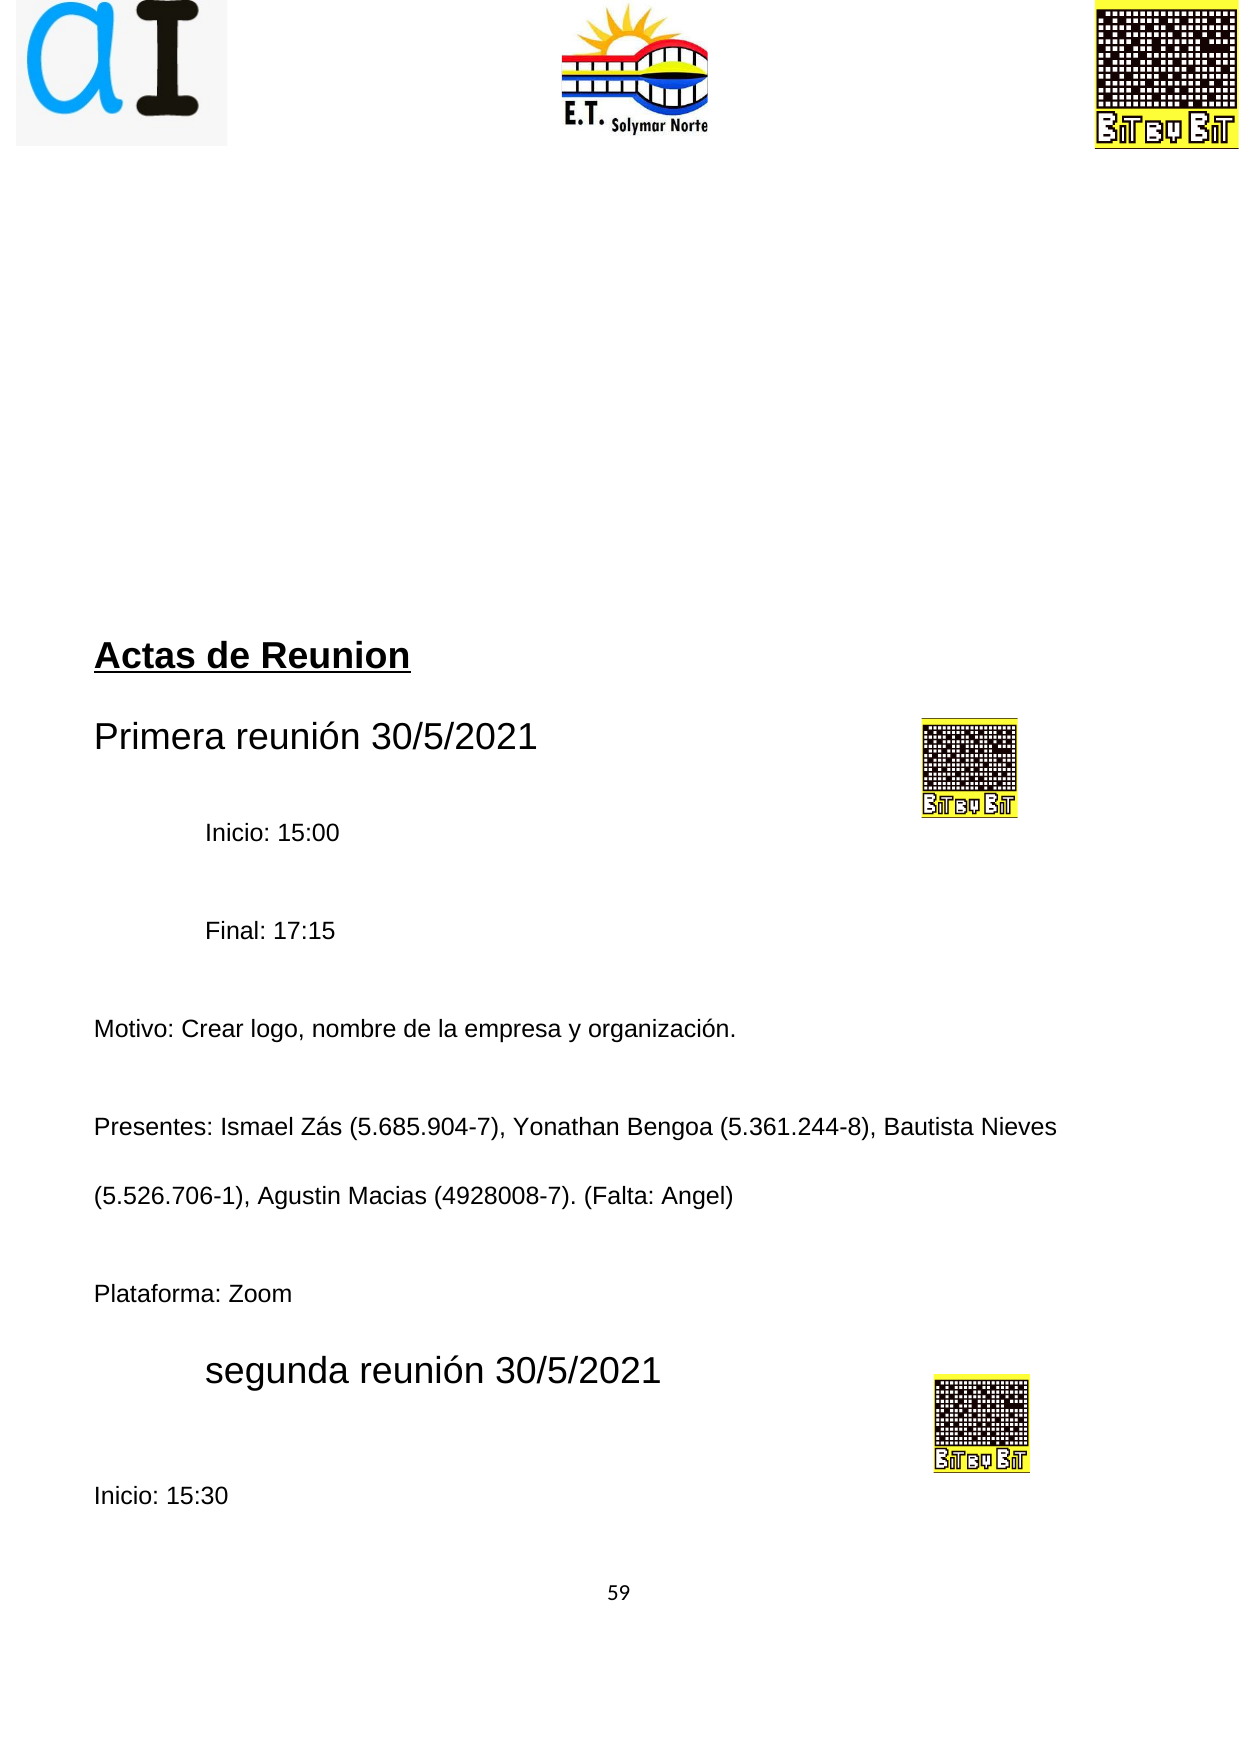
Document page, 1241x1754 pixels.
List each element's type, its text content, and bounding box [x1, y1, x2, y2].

picture [16, 0, 228, 146]
text Motivo: Crear logo, nombre de la empresa y organización. [94, 1014, 1143, 1043]
text Actas de Reunion [94, 633, 1143, 677]
picture [561, 0, 708, 146]
text Final: 17:15 [94, 916, 1143, 945]
text Inicio: 15:30 [94, 1481, 1143, 1509]
text Inicio: 15:00 [94, 818, 1143, 846]
text Plataforma: Zoom [94, 1279, 1143, 1308]
picture [921, 757, 1018, 818]
text segunda reunión 30/5/2021 [94, 1348, 1143, 1391]
text Presentes: Ismael Zás (5.685.904-7), Yonathan Bengoa (5.361.244-8), Bautista Nieves (5.526.706-1), Agustin Macias (4928008-7). (Falta: Angel) [94, 1112, 1143, 1210]
picture [933, 1391, 1030, 1473]
picture [1094, 0, 1239, 149]
text Primera reunión 30/5/2021 [94, 714, 1143, 757]
